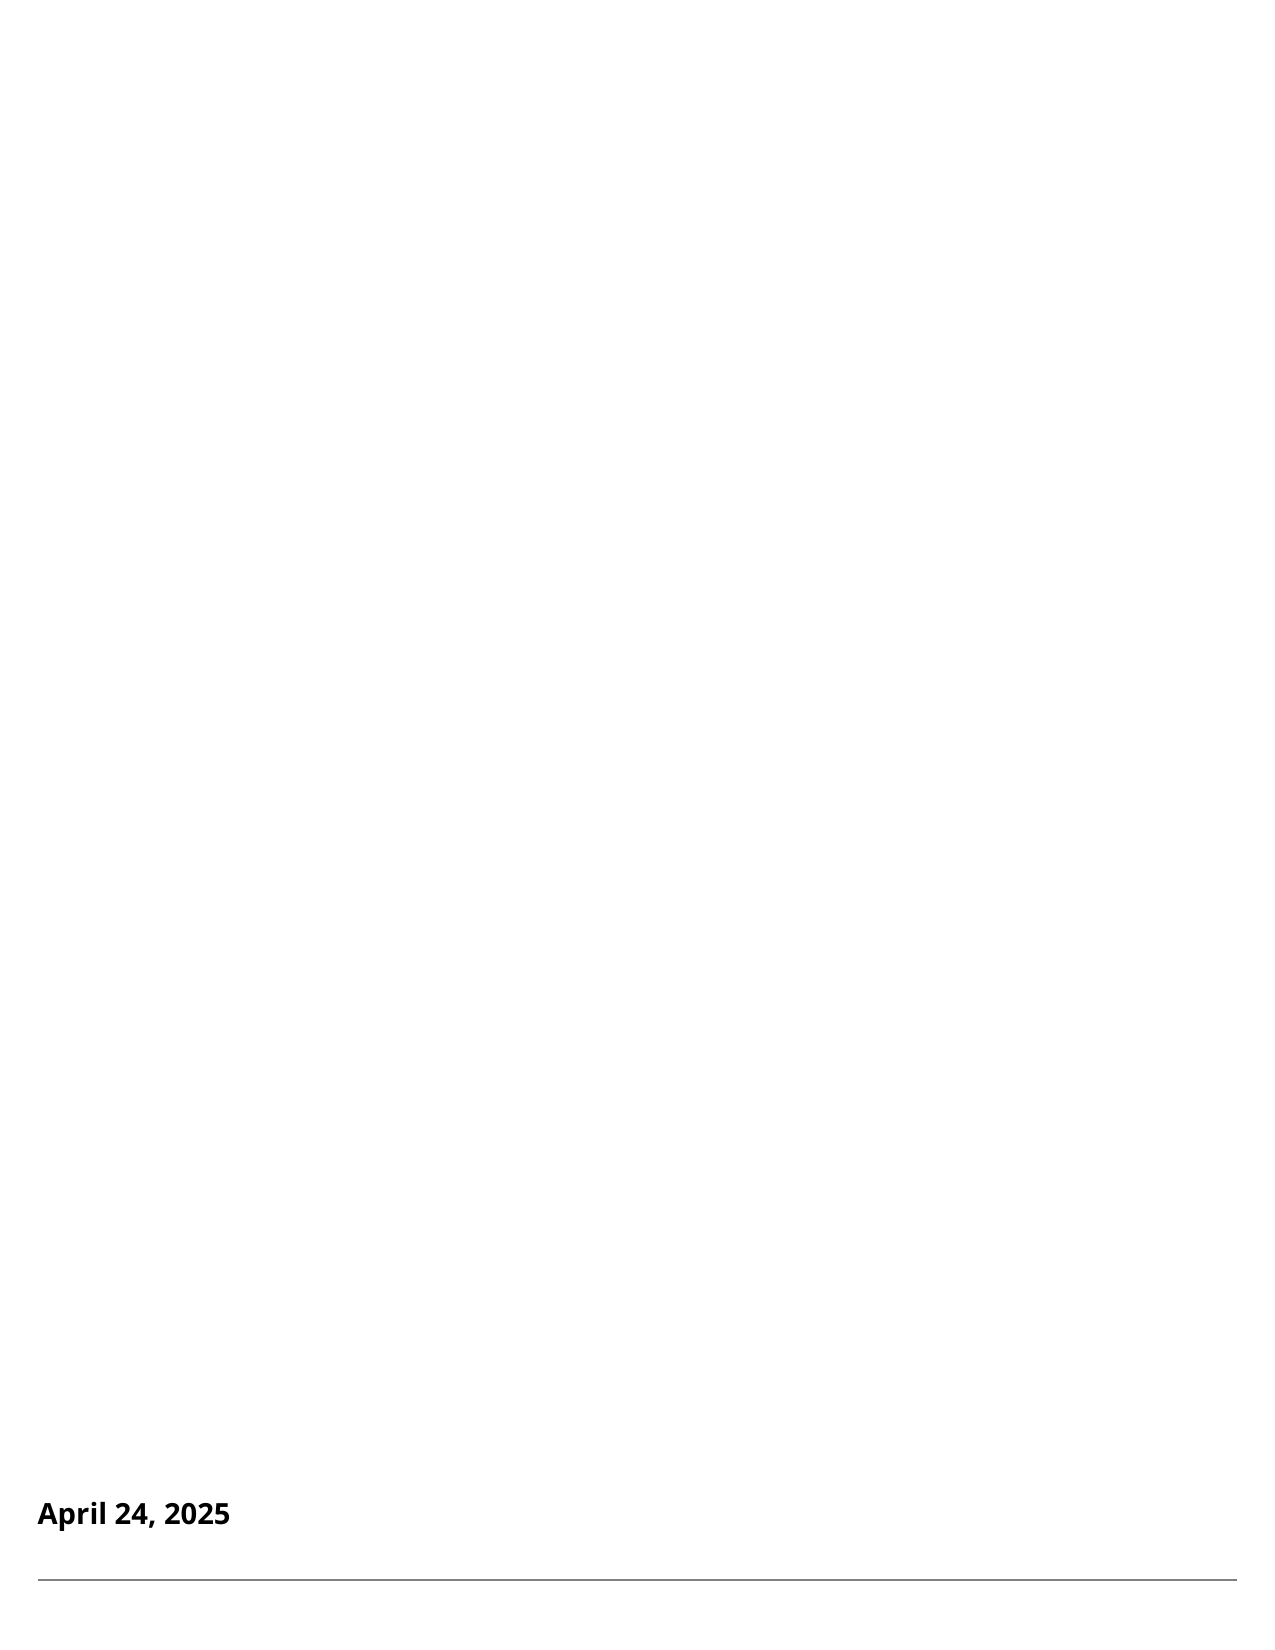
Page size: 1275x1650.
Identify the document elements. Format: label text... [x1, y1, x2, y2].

subtitle April 24, 2025 [37, 1493, 1237, 1533]
